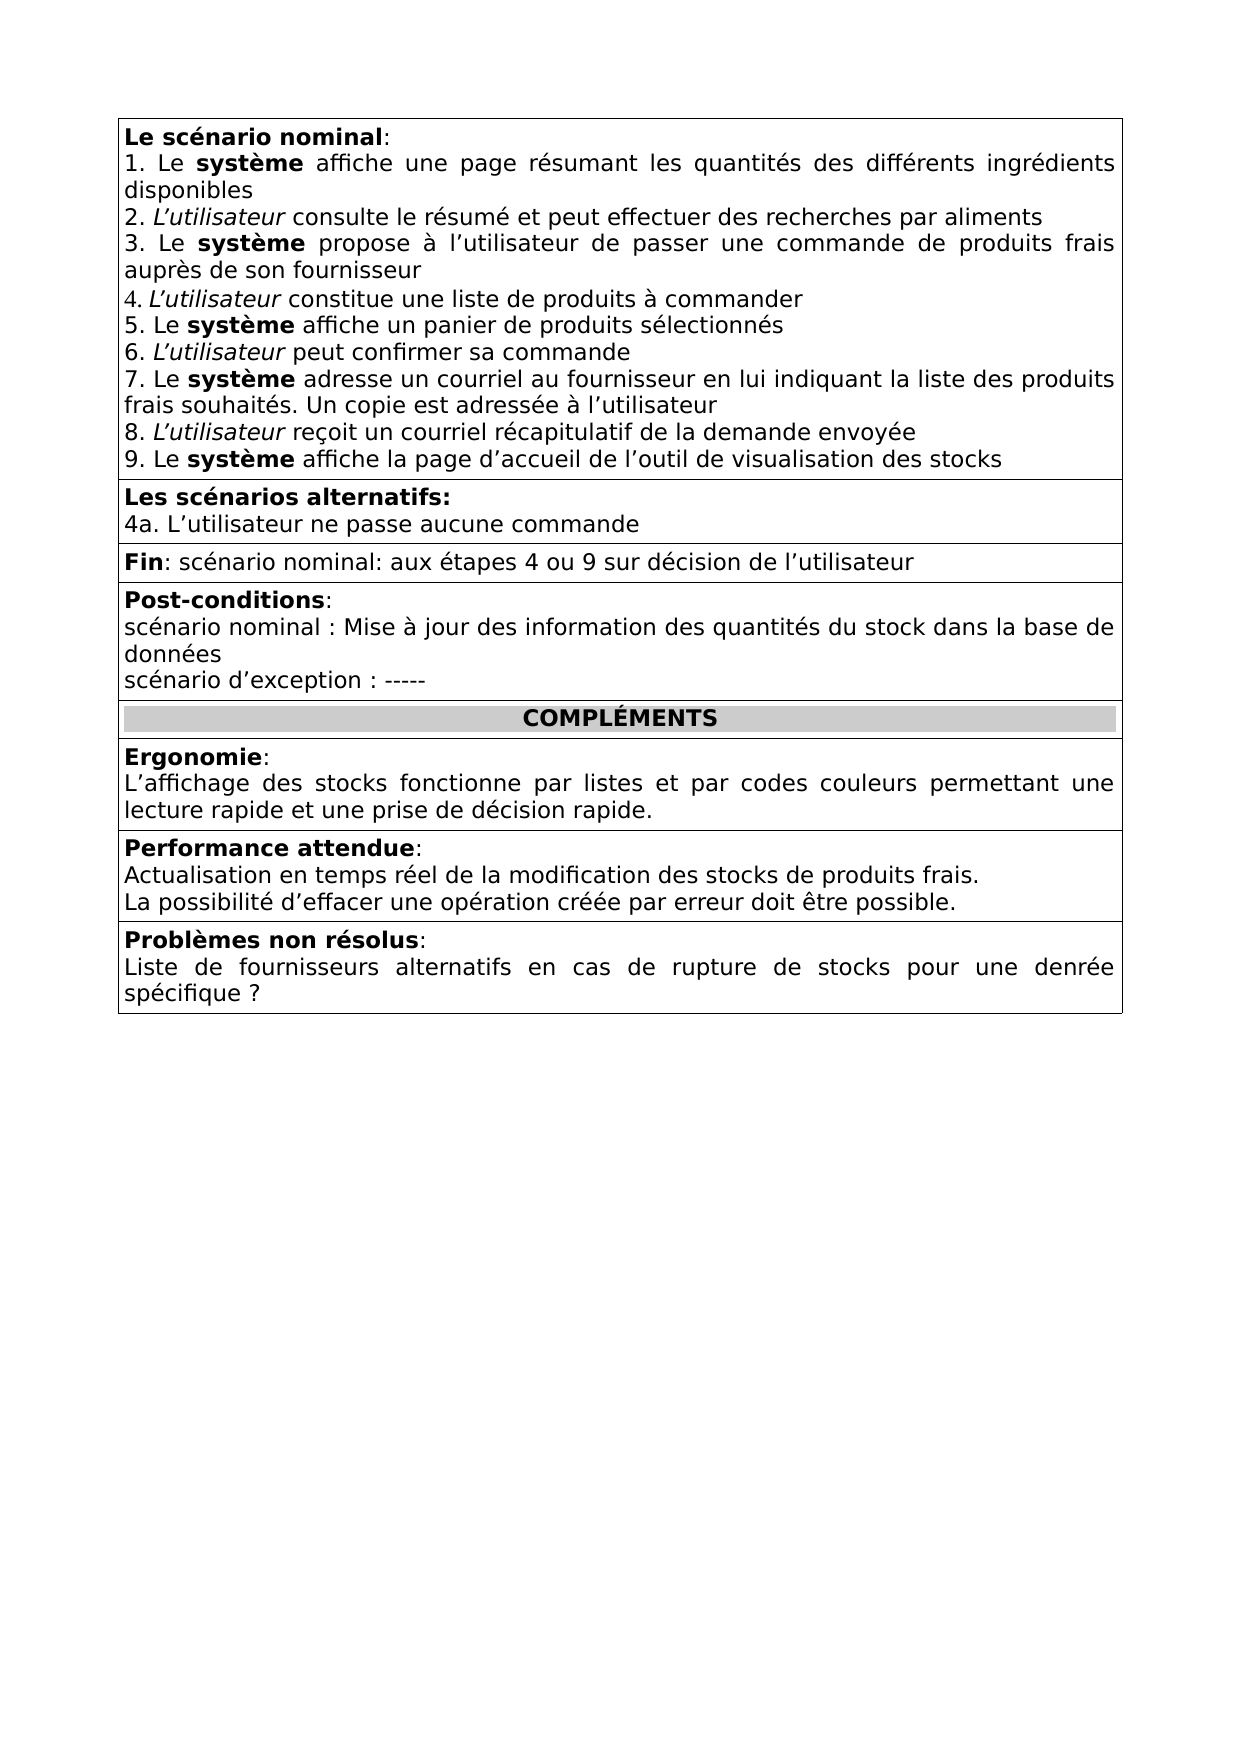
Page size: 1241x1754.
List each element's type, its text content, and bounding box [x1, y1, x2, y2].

table_cell Performance attendue: Actualisation en temps réel de la modification des stocks de produits frais. La possibilité d’effacer une opération créée par erreur doit être possible. [119, 831, 1122, 921]
table_cell Les scénarios alternatifs: 4a. L’utilisateur ne passe aucune commande [119, 480, 1122, 543]
table_cell Ergonomie: L’affichage des stocks fonctionne par listes et par codes couleurs permettant une lecture rapide et une prise de décision rapide. [119, 739, 1122, 829]
table_cell COMPLÉMENTS [119, 701, 1122, 738]
table_cell Le scénario nominal: 1. Le système affiche une page résumant les quantités des différents ingrédients disponibles 2. L’utilisateur consulte le résumé et peut effectuer des recherches par aliments 3. Le système propose à l’utilisateur de passer une commande de produits frais auprès de son fournisseur 4. L’utilisateur constitue une liste de produits à commander 5. Le système affiche un panier de produits sélectionnés 6. L’utilisateur peut confirmer sa commande 7. Le système adresse un courriel au fournisseur en lui indiquant la liste des produits frais souhaités. Un copie est adressée à l’utilisateur 8. L’utilisateur reçoit un courriel récapitulatif de la demande envoyée 9. Le système affiche la page d’accueil de l’outil de visualisation des stocks [119, 119, 1122, 478]
table_cell Problèmes non résolus: Liste de fournisseurs alternatifs en cas de rupture de stocks pour une denrée spécifique ? [119, 922, 1122, 1013]
table_cell Fin: scénario nominal: aux étapes 4 ou 9 sur décision de l’utilisateur [119, 544, 1122, 582]
table_cell Post-conditions: scénario nominal : Mise à jour des information des quantités du stock dans la base de données scénario d’exception : ----- [119, 583, 1122, 700]
